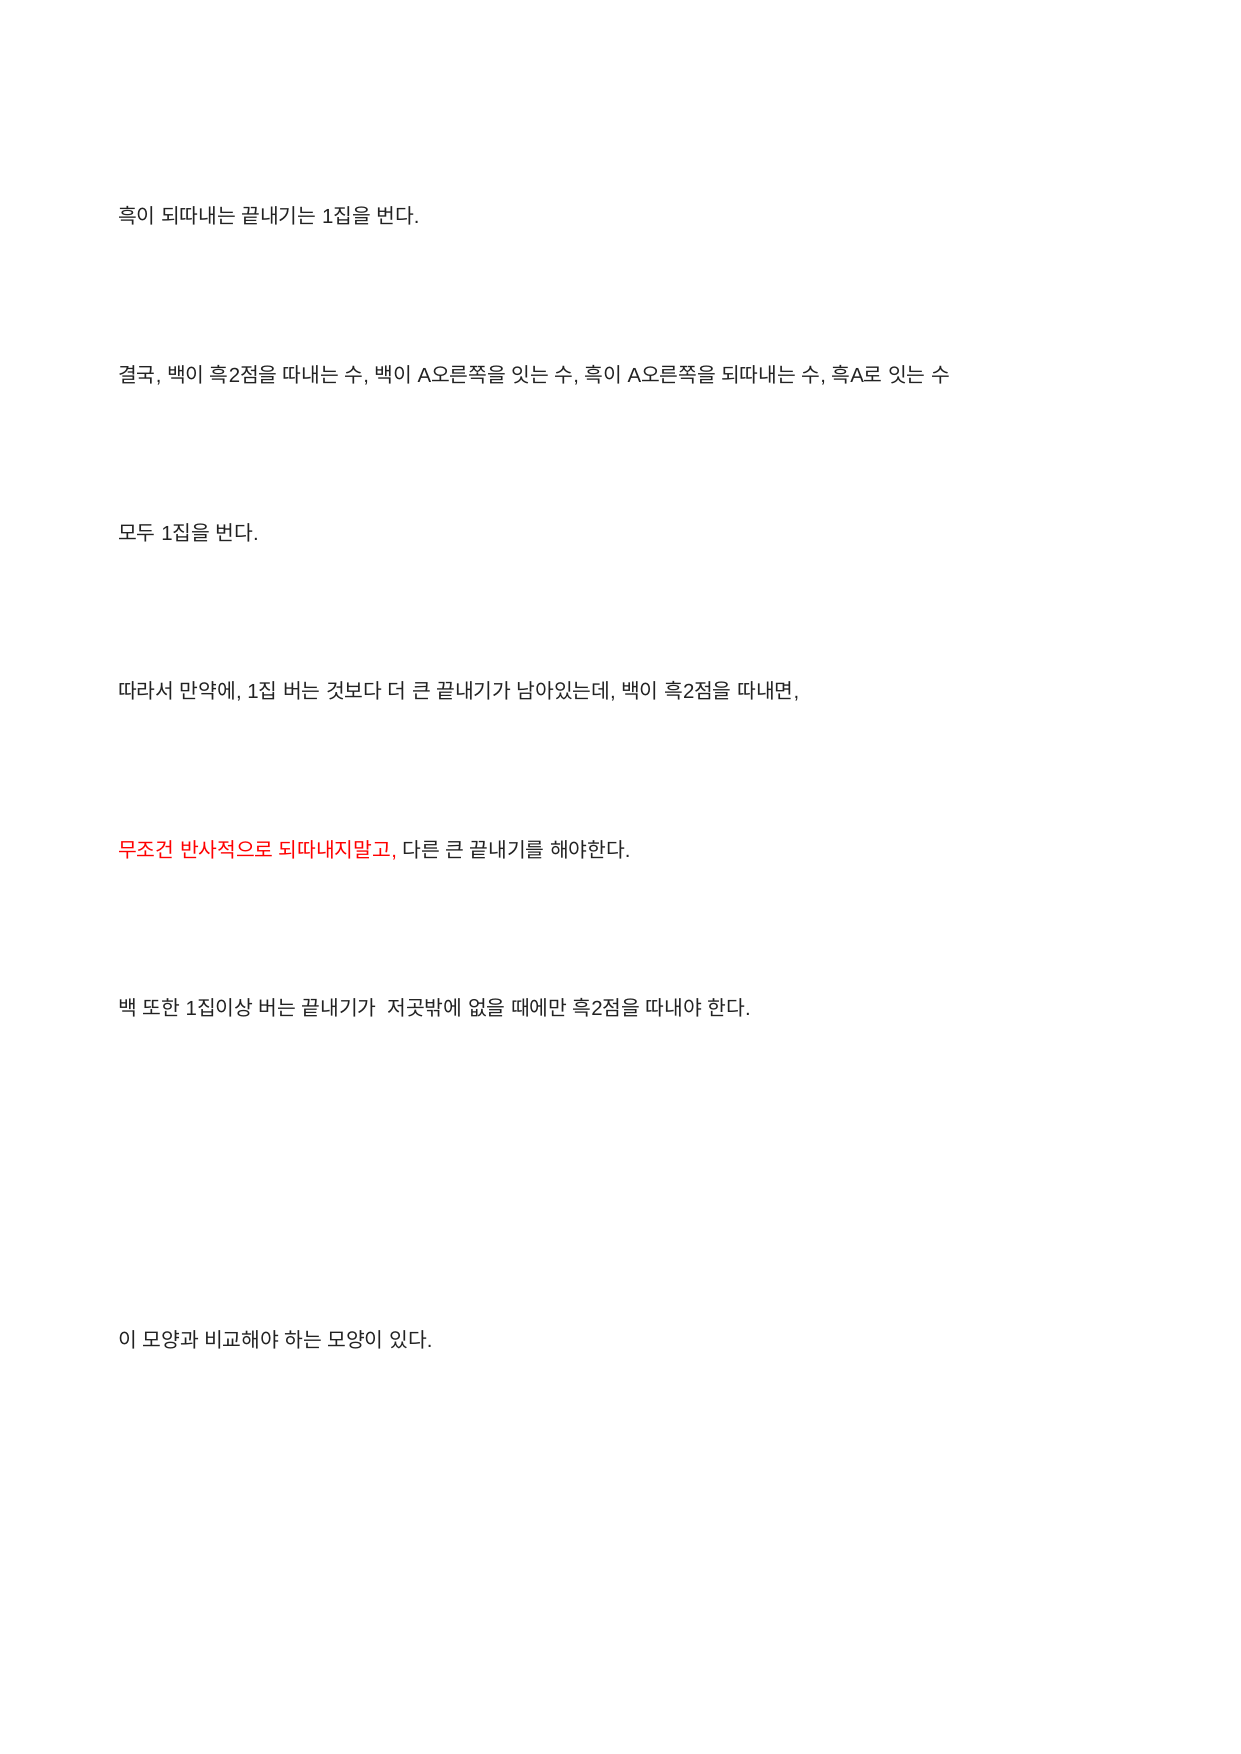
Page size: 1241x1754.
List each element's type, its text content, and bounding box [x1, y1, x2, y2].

text 이 모양과 비교해야 하는 모양이 있다. [118, 1328, 1122, 1351]
text 무조건 반사적으로 되따내지말고, 다른 큰 끝내기를 해야한다. [118, 838, 1122, 861]
text 백 또한 1집이상 버는 끝내기가 저곳밖에 없을 때에만 흑2점을 따내야 한다. [118, 996, 1122, 1020]
text 결국, 백이 흑2점을 따내는 수, 백이 A오른쪽을 잇는 수, 흑이 A오른쪽을 되따내는 수, 흑A로 잇는 수 [118, 363, 1122, 386]
text 흑이 되따내는 끝내기는 1집을 번다. [118, 205, 1122, 228]
text 모두 1집을 번다. [118, 521, 1122, 545]
text 따라서 만약에, 1집 버는 것보다 더 큰 끝내기가 남아있는데, 백이 흑2점을 따내면, [118, 680, 1122, 703]
